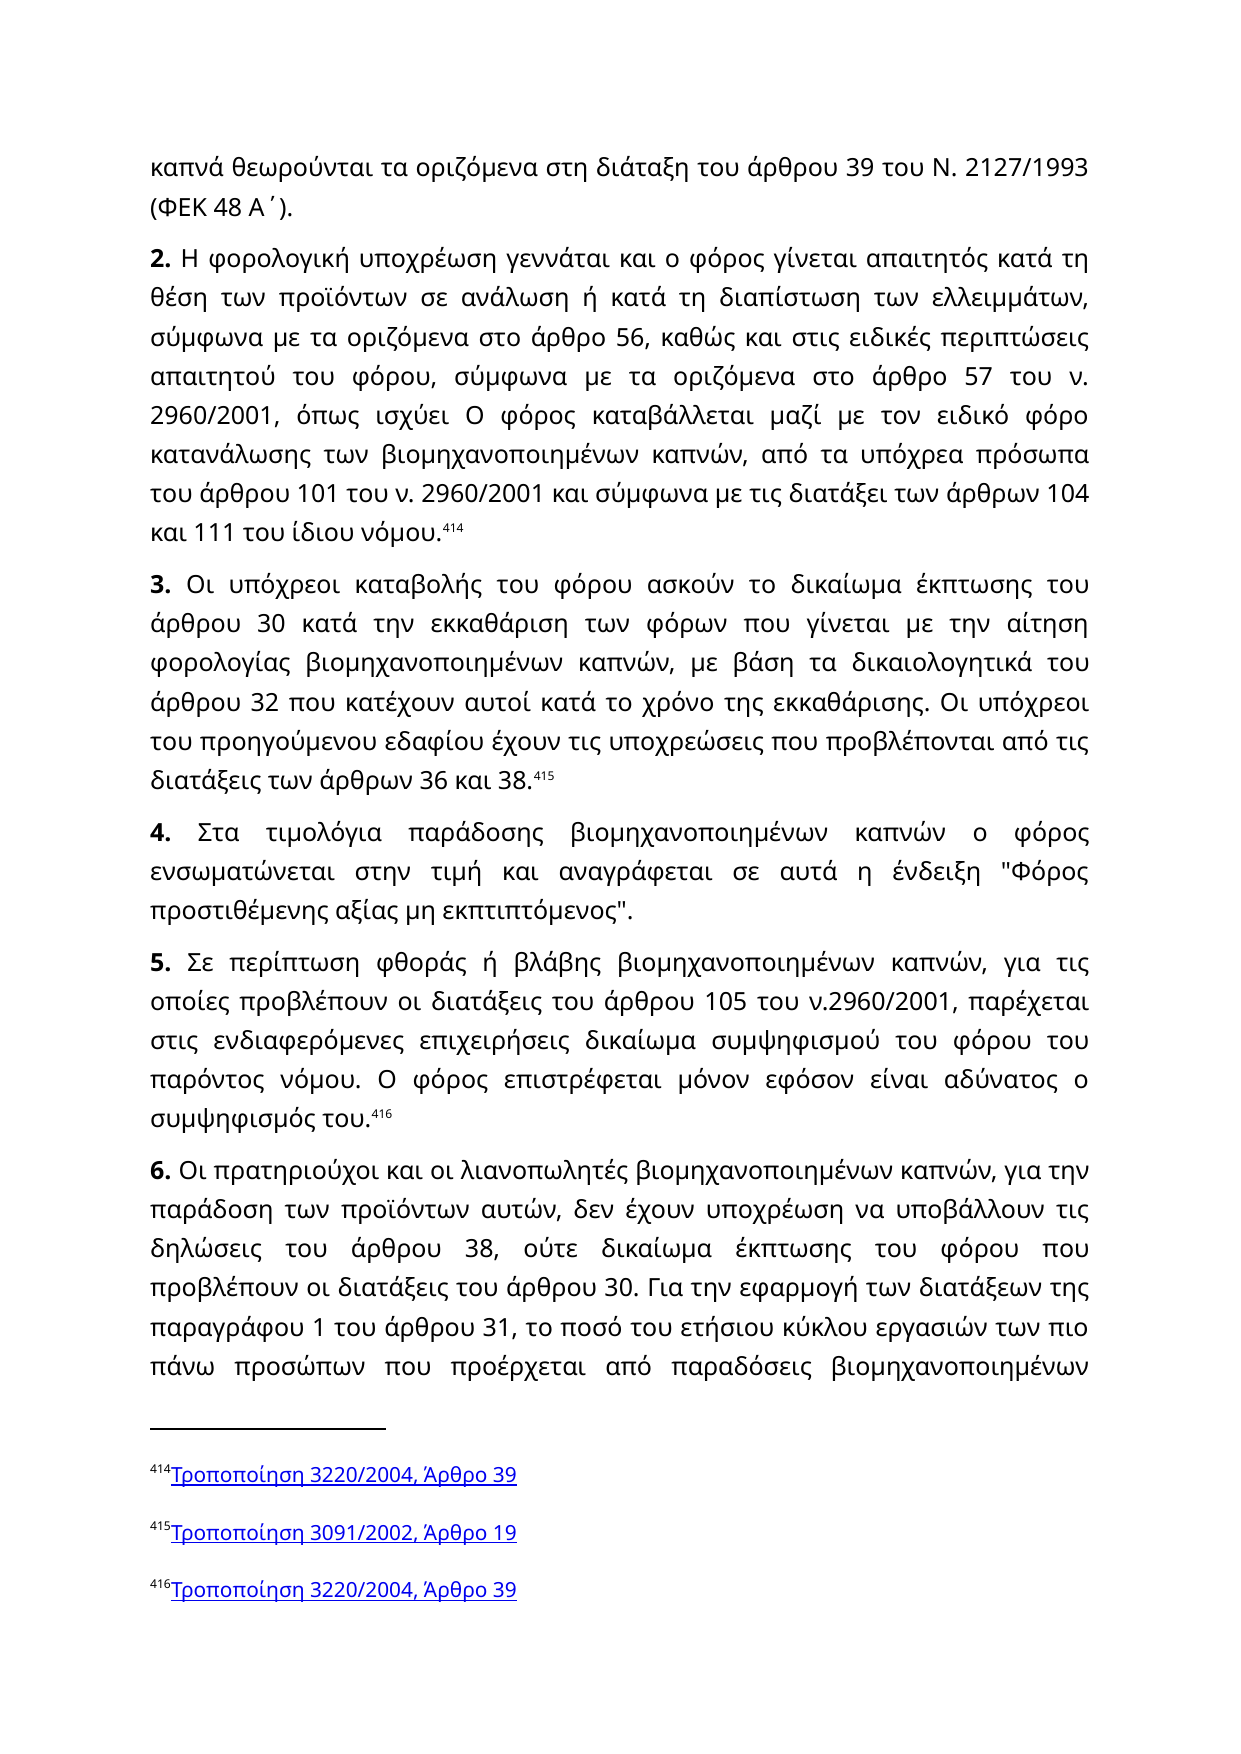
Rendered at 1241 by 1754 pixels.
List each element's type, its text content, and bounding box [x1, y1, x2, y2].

text 4. Στα τιμολόγια παράδοσης βιομηχανοποιημένων καπνών ο φόρος ενσωματώνεται στην τιμή και αναγράφεται σε αυτά η ένδειξη "Φόρος προστιθέμενης αξίας μη εκπτιπτόμενος". [150, 814, 1090, 927]
text 2. Η φορολογική υποχρέωση γεννάται και ο φόρος γίνεται απαιτητός κατά τη θέση των προϊόντων σε ανάλωση ή κατά τη διαπίστωση των ελλειμμάτων, σύμφωνα με τα οριζόμενα στο άρθρο 56, καθώς και στις ειδικές περιπτώσεις απαιτητού του φόρου, σύμφωνα με τα οριζόμενα στο άρθρο 57 του ν. 2960/2001, όπως ισχύει Ο φόρος καταβάλλεται μαζί με τον ειδικό φόρο κατανάλωσης των βιομηχανοποιημένων καπνών, από τα υπόχρεα πρόσωπα του άρθρου 101 του ν. 2960/2001 και σύμφωνα με τις διατάξει των άρθρων 104 και 111 του ίδιου νόμου. [150, 241, 1090, 549]
text 3. Οι υπόχρεοι καταβολής του φόρου ασκούν το δικαίωμα έκπτωσης του άρθρου 30 κατά την εκκαθάριση των φόρων που γίνεται με την αίτηση φορολογίας βιομηχανοποιημένων καπνών, με βάση τα δικαιολογητικά του άρθρου 32 που κατέχουν αυτοί κατά το χρόνο της εκκαθάρισης. Οι υπόχρεοι του προηγούμενου εδαφίου έχουν τις υποχρεώσεις που προβλέπονται από τις διατάξεις των άρθρων 36 και 38. [150, 567, 1090, 797]
text Τροποποίηση 3091/2002, Άρθρο 19 [150, 1518, 1090, 1546]
text 5. Σε περίπτωση φθοράς ή βλάβης βιομηχανοποιημένων καπνών, για τις οποίες προβλέπουν οι διατάξεις του άρθρου 105 του ν.2960/2001, παρέχεται στις ενδιαφερόμενες επιχειρήσεις δικαίωμα συμψηφισμού του φόρου του παρόντος νόμου. Ο φόρος επιστρέφεται μόνον εφόσον είναι αδύνατος ο συμψηφισμός του. [150, 944, 1090, 1135]
text 6. Οι πρατηριούχοι και οι λιανοπωλητές βιομηχανοποιημένων καπνών, για την παράδοση των προϊόντων αυτών, δεν έχουν υποχρέωση να υποβάλλουν τις δηλώσεις του άρθρου 38, ούτε δικαίωμα έκπτωσης του φόρου που προβλέπουν οι διατάξεις του άρθρου 30. Για την εφαρμογή των διατάξεων της παραγράφου 1 του άρθρου 31, το ποσό του ετήσιου κύκλου εργασιών των πιο πάνω προσώπων που προέρχεται από παραδόσεις βιομηχανοποιημένων [150, 1152, 1090, 1382]
text Τροποποίηση 3220/2004, Άρθρο 39 [150, 1576, 1090, 1604]
text Τροποποίηση 3220/2004, Άρθρο 39 [150, 1460, 1090, 1489]
text καπνά θεωρούνται τα οριζόμενα στη διάταξη του άρθρου 39 του Ν. 2127/1993 (ΦΕΚ 48 Α΄). [150, 150, 1090, 223]
